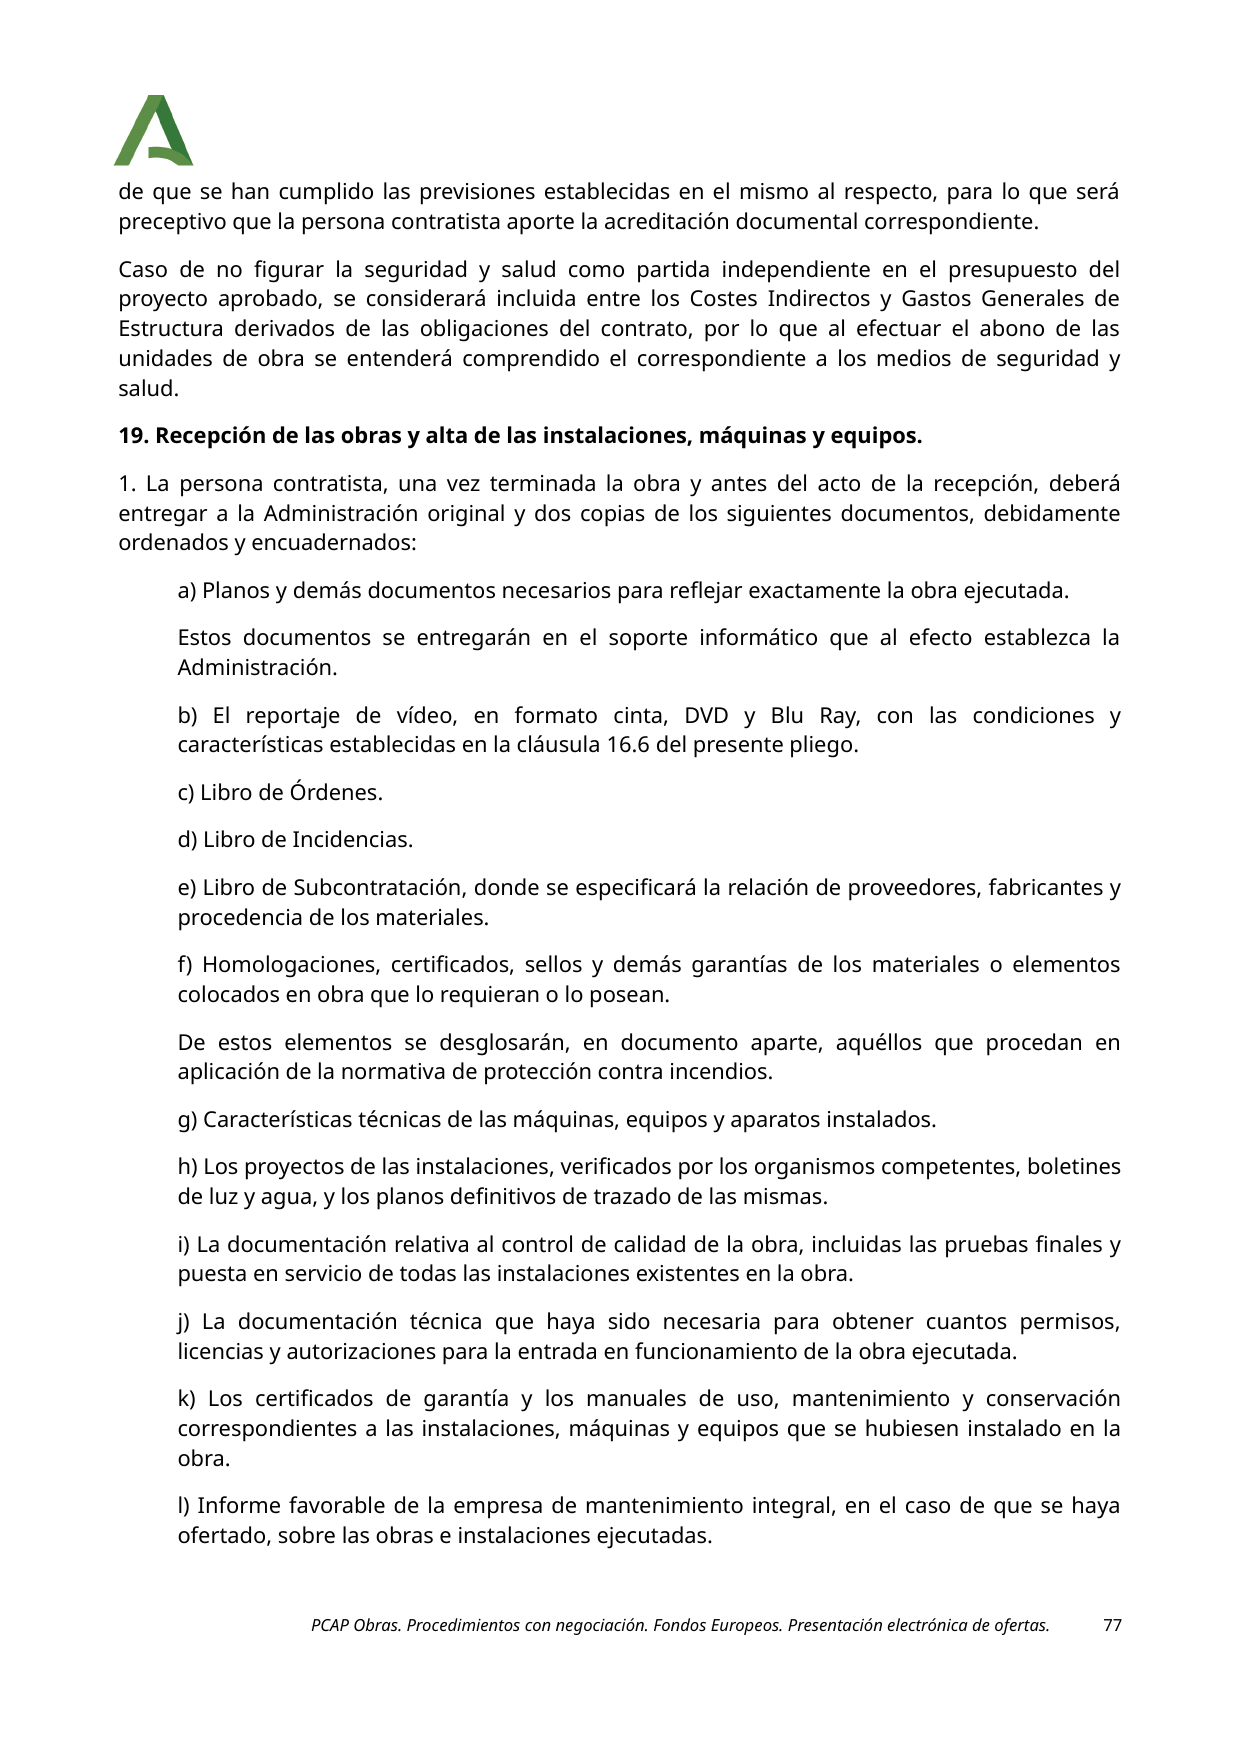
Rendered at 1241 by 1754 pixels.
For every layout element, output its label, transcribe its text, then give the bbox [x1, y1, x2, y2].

text j) La documentación técnica que haya sido necesaria para obtener cuantos permisos, licencias y autorizaciones para la entrada en funcionamiento de la obra ejecutada. [177, 1306, 1122, 1366]
text k) Los certificados de garantía y los manuales de uso, mantenimiento y conservación correspondientes a las instalaciones, máquinas y equipos que se hubiesen instalado en la obra. [177, 1383, 1122, 1473]
text a) Planos y demás documentos necesarios para reflejar exactamente la obra ejecutada. [177, 575, 1122, 605]
text b) El reportaje de vídeo, en formato cinta, DVD y Blu Ray, con las condiciones y características establecidas en la cláusula 16.6 del presente pliego. [177, 700, 1122, 759]
text De estos elementos se desglosarán, en documento aparte, aquéllos que procedan en aplicación de la normativa de protección contra incendios. [177, 1027, 1122, 1086]
text Estos documentos se entregarán en el soporte informático que al efecto establezca la Administración. [177, 622, 1122, 682]
text f) Homologaciones, certificados, sellos y demás garantías de los materiales o elementos colocados en obra que lo requieran o lo posean. [177, 949, 1122, 1009]
text d) Libro de Incidencias. [177, 824, 1122, 854]
picture [109, 90, 198, 170]
text c) Libro de Órdenes. [177, 777, 1122, 807]
subtitle 19. Recepción de las obras y alta de las instalaciones, máquinas y equipos. [118, 420, 1122, 450]
text i) La documentación relativa al control de calidad de la obra, incluidas las pruebas finales y puesta en servicio de todas las instalaciones existentes en la obra. [177, 1229, 1122, 1288]
text Caso de no figurar la seguridad y salud como partida independiente en el presupuesto del proyecto aprobado, se considerará incluida entre los Costes Indirectos y Gastos Generales de Estructura derivados de las obligaciones del contrato, por lo que al efectuar el abono de las unidades de obra se entenderá comprendido el correspondiente a los medios de seguridad y salud. [118, 254, 1122, 403]
text l) Informe favorable de la empresa de mantenimiento integral, en el caso de que se haya ofertado, sobre las obras e instalaciones ejecutadas. [177, 1490, 1122, 1550]
text e) Libro de Subcontratación, donde se especificará la relación de proveedores, fabricantes y procedencia de los materiales. [177, 872, 1122, 932]
text de que se han cumplido las previsiones establecidas en el mismo al respecto, para lo que será preceptivo que la persona contratista aporte la acreditación documental correspondiente. [118, 176, 1122, 236]
text h) Los proyectos de las instalaciones, verificados por los organismos competentes, boletines de luz y agua, y los planos definitivos de trazado de las mismas. [177, 1151, 1122, 1211]
text g) Características técnicas de las máquinas, equipos y aparatos instalados. [177, 1104, 1122, 1134]
text 1. La persona contratista, una vez terminada la obra y antes del acto de la recepción, deberá entregar a la Administración original y dos copias de los siguientes documentos, debidamente ordenados y encuadernados: [118, 468, 1122, 557]
